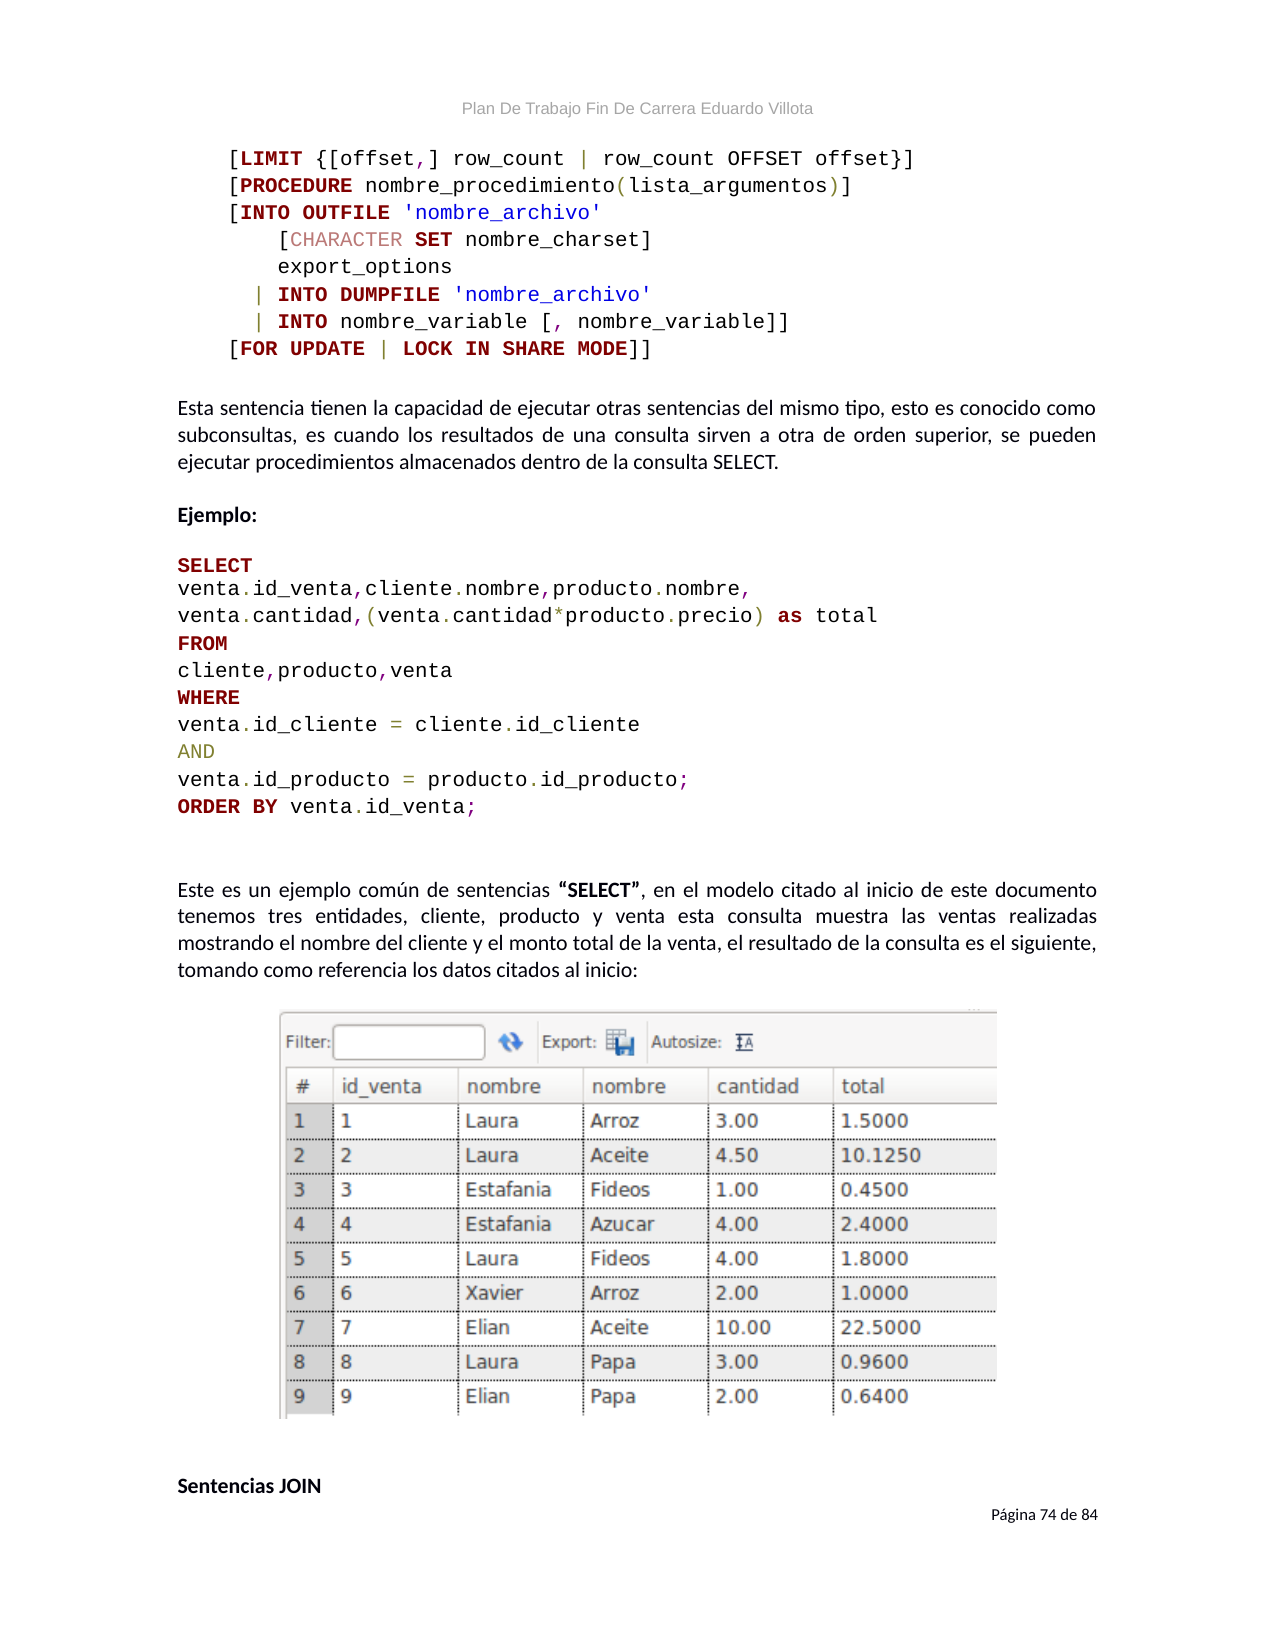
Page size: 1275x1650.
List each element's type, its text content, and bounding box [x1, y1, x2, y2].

text [FOR UPDATE | LOCK IN SHARE MODE]] [177, 338, 1098, 362]
text | INTO nombre_variable [, nombre_variable]] [177, 311, 1098, 334]
text FROM [177, 633, 1098, 656]
text venta.cantidad,(venta.cantidad*producto.precio) as total [177, 605, 1098, 629]
text venta.id_producto = producto.id_producto; [177, 768, 1098, 792]
text venta.id_cliente = cliente.id_cliente [177, 714, 1098, 738]
text WHERE [177, 687, 1098, 711]
text venta.id_venta,cliente.nombre,producto.nombre, [177, 578, 1098, 602]
text Sentencias JOIN [177, 1472, 1098, 1499]
text AND [177, 741, 1098, 765]
text ORDER BY venta.id_venta; [177, 796, 1098, 819]
text export_options [177, 256, 1098, 280]
text SELECT [177, 554, 1098, 578]
text [INTO OUTFILE 'nombre_archivo' [177, 202, 1098, 226]
text cliente,producto,venta [177, 660, 1098, 683]
text Ejemplo: [177, 501, 1098, 528]
text Este es un ejemplo común de sentencias “SELECT”, en el modelo citado al inicio de este documento tenemos tres entidades, cliente, producto y venta esta consulta muestra las ventas realizadas mostrando el nombre del cliente y el monto total de la venta, el resultado de la consulta es el siguiente, tomando como referencia los datos citados al inicio: [177, 876, 1098, 983]
text Esta sentencia tienen la capacidad de ejecutar otras sentencias del mismo tipo, esto es conocido como subconsultas, es cuando los resultados de una consulta sirven a otra de orden superior, se pueden ejecutar procedimientos almacenados dentro de la consulta SELECT. [177, 394, 1098, 474]
text | INTO DUMPFILE 'nombre_archivo' [177, 283, 1098, 307]
text [PROCEDURE nombre_procedimiento(lista_argumentos)] [177, 175, 1098, 198]
text [CHARACTER SET nombre_charset] [177, 229, 1098, 253]
picture [278, 1009, 997, 1419]
text [LIMIT {[offset,] row_count | row_count OFFSET offset}] [177, 148, 1098, 171]
